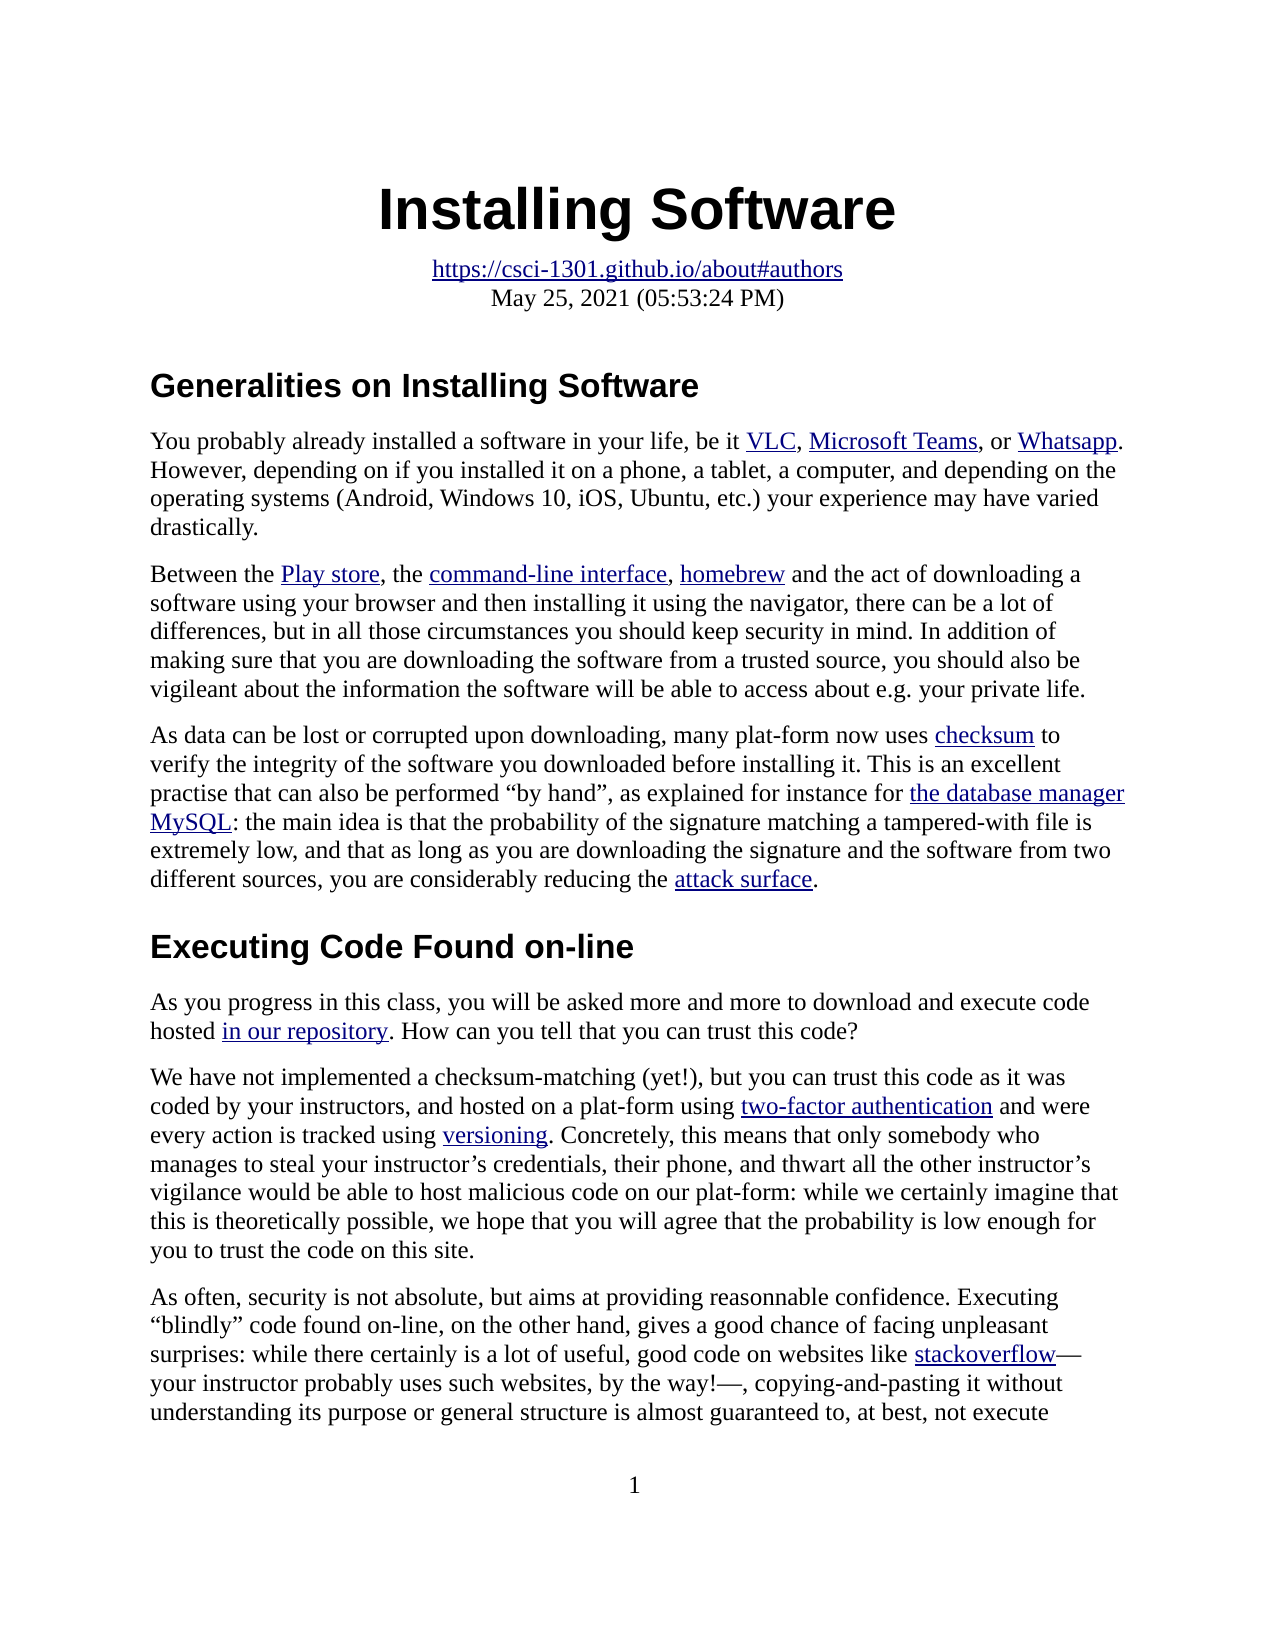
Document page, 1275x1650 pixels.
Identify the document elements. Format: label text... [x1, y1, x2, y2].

subtitle Executing Code Found on-line [150, 927, 1125, 966]
text Between the Play store, the command-line interface, homebrew and the act of downloading a software using your browser and then installing it using the navigator, there can be a lot of differences, but in all those circumstances you should keep security in mind. In addition of making sure that you are downloading the software from a trusted source, you should also be vigileant about the information the software will be able to access about e.g. your private life. [150, 559, 1125, 703]
text https://csci-1301.github.io/about#authors [150, 254, 1125, 283]
text As often, security is not absolute, but aims at providing reasonnable confidence. Executing “blindly” code found on-line, on the other hand, gives a good chance of facing unpleasant surprises: while there certainly is a lot of useful, good code on websites like stackoverflow—your instructor probably uses such websites, by the way!—, copying-and-pasting it without understanding its purpose or general structure is almost guaranteed to, at best, not execute [150, 1282, 1125, 1425]
text May 25, 2021 (05:53:24 PM) [150, 283, 1125, 312]
text As you progress in this class, you will be asked more and more to download and execute code hosted in our repository. How can you tell that you can trust this code? [150, 987, 1125, 1044]
subtitle Generalities on Installing Software [150, 366, 1125, 404]
text As data can be lost or corrupted upon downloading, many plat-form now uses checksum to verify the integrity of the software you downloaded before installing it. This is an excellent practise that can also be performed “by hand”, as explained for instance for the database manager MySQL: the main idea is that the probability of the signature matching a tampered-with file is extremely low, and that as long as you are downloading the signature and the software from two different sources, you are considerably reducing the attack surface. [150, 721, 1125, 893]
text We have not implemented a checksum-matching (yet!), but you can trust this code as it was coded by your instructors, and hosted on a plat-form using two-factor authentication and were every action is tracked using versioning. Concretely, this means that only somebody who manages to steal your instructor’s credentials, their phone, and thwart all the other instructor’s vigilance would be able to host malicious code on our plat-form: while we certainly imagine that this is theoretically possible, we hope that you will agree that the probability is low enough for you to trust the code on this site. [150, 1062, 1125, 1264]
title Installing Software [150, 175, 1125, 242]
text You probably already installed a software in your life, be it VLC, Microsoft Teams, or Whatsapp. However, depending on if you installed it on a phone, a tablet, a computer, and depending on the operating systems (Android, Windows 10, iOS, Ubuntu, etc.) your experience may have varied drastically. [150, 426, 1125, 541]
